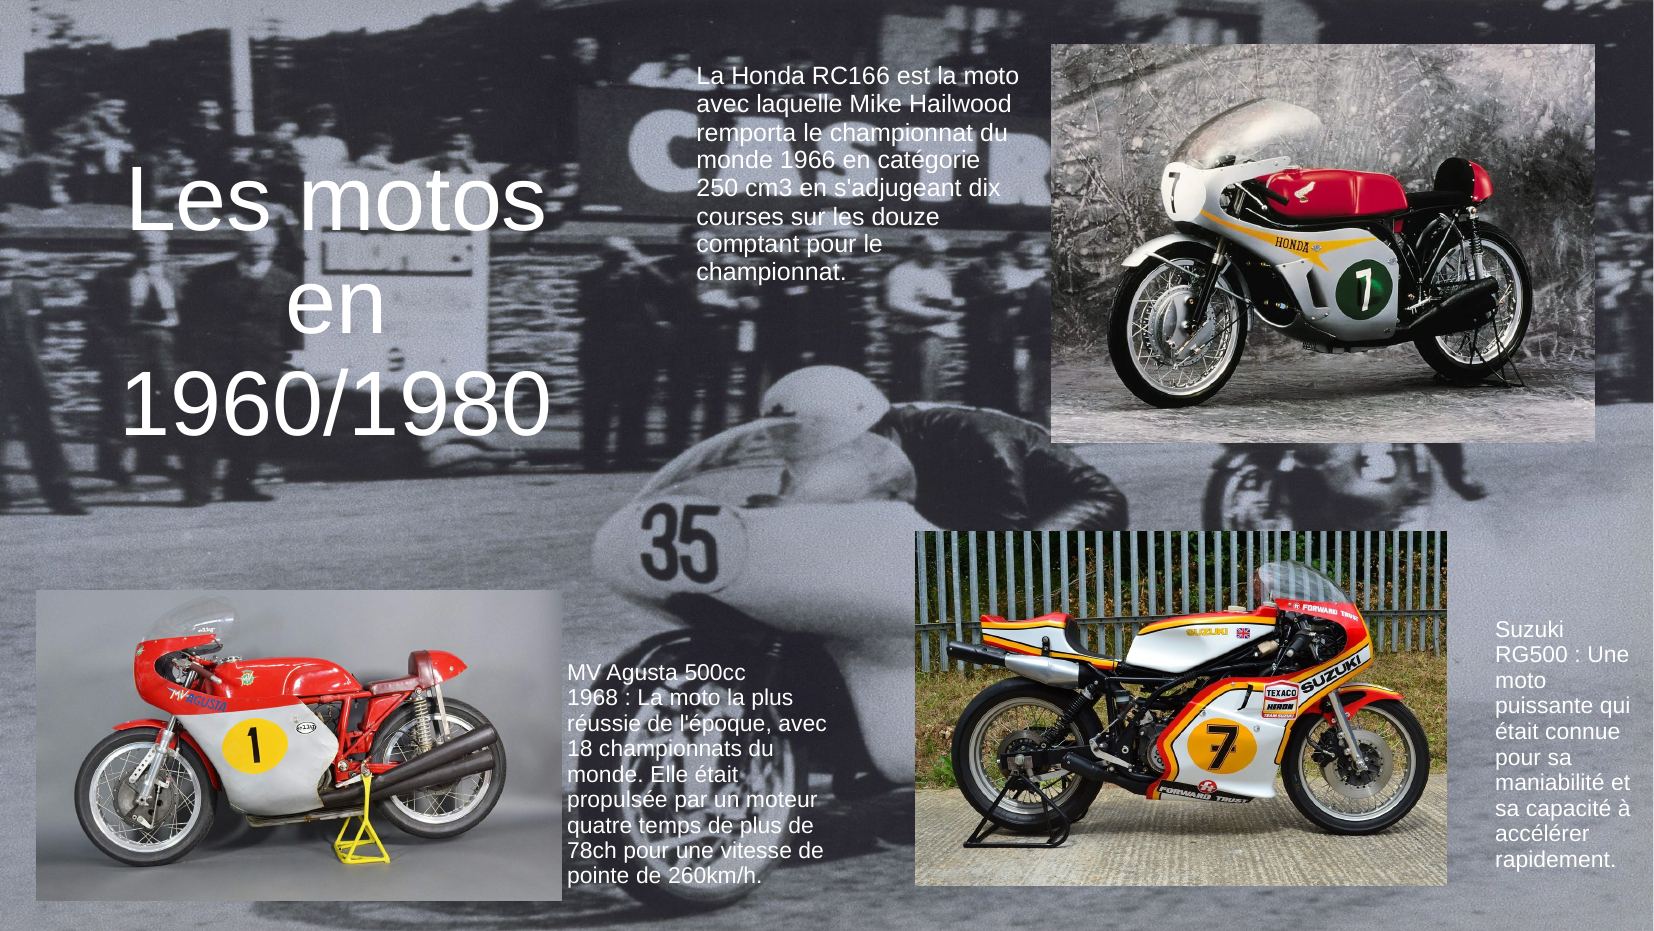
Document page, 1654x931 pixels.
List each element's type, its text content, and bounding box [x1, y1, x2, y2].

picture [0, 0, 1654, 931]
text_box La Honda RC166 est la moto avec laquelle Mike Hailwood remporta le championnat du monde 1966 en catégorie 250 cm3 en s'adjugeant dix courses sur les douze comptant pour le championnat. [681, 54, 1037, 336]
title Les motos en 1960/1980 [112, 147, 562, 456]
text_box MV Agusta 500cc 1968 : La moto la plus réussie de l'époque, avec 18 championnats du monde. Elle était propulsée par un moteur quatre temps de plus de 78ch pour une vitesse de pointe de 260km/h. [562, 651, 846, 901]
text_box Suzuki RG500 : Une moto puissante qui était connue pour sa maniabilité et sa capacité à accélérer rapidement. [1480, 609, 1654, 931]
